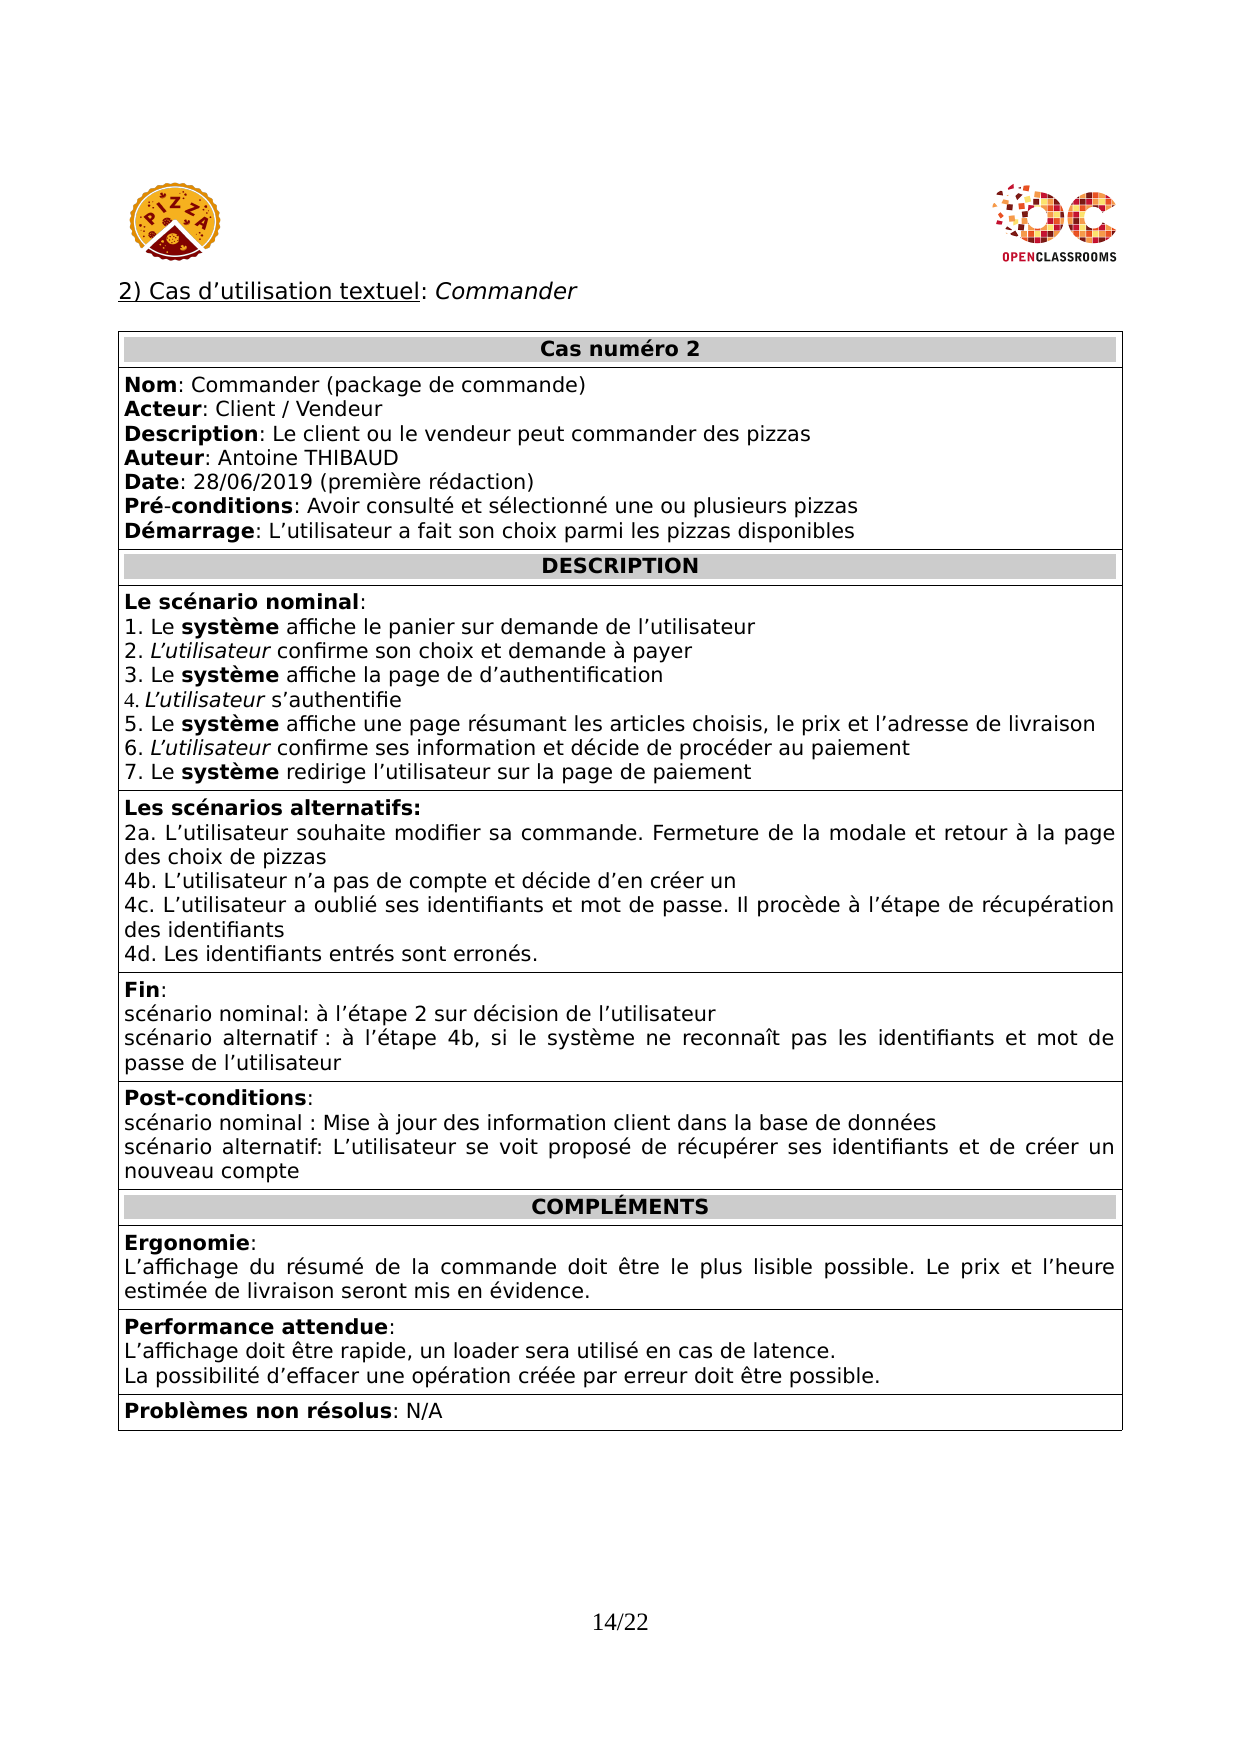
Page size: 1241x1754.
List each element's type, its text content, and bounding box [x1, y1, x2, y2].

table_cell Post-conditions: scénario nominal : Mise à jour des information client dans la base de données scénario alternatif: L’utilisateur se voit proposé de récupérer ses identifiants et de créer un nouveau compte [119, 1082, 1122, 1189]
table_cell Problèmes non résolus: N/A [119, 1395, 1122, 1429]
picture [987, 175, 1121, 270]
table_header Cas numéro 2 [119, 332, 1122, 367]
table_cell DESCRIPTION [119, 550, 1122, 584]
picture [120, 174, 230, 269]
text 2) Cas d’utilisation textuel: Commander [118, 278, 1122, 305]
table_cell Nom: Commander (package de commande) Acteur: Client / Vendeur Description: Le client ou le vendeur peut commander des pizzas Auteur: Antoine THIBAUD Date: 28/06/2019 (première rédaction) Pré-conditions: Avoir consulté et sélectionné une ou plusieurs pizzas Démarrage: L’utilisateur a fait son choix parmi les pizzas disponibles [119, 368, 1122, 549]
table_cell Le scénario nominal: 1. Le système affiche le panier sur demande de l’utilisateur 2. L’utilisateur confirme son choix et demande à payer 3. Le système affiche la page de d’authentification 4. L’utilisateur s’authentifie 5. Le système affiche une page résumant les articles choisis, le prix et l’adresse de livraison 6. L’utilisateur confirme ses information et décide de procéder au paiement 7. Le système redirige l’utilisateur sur la page de paiement [119, 586, 1122, 790]
table_cell COMPLÉMENTS [119, 1190, 1122, 1225]
table_cell Fin: scénario nominal: à l’étape 2 sur décision de l’utilisateur scénario alternatif : à l’étape 4b, si le système ne reconnaît pas les identifiants et mot de passe de l’utilisateur [119, 973, 1122, 1081]
table_cell Ergonomie: L’affichage du résumé de la commande doit être le plus lisible possible. Le prix et l’heure estimée de livraison seront mis en évidence. [119, 1226, 1122, 1309]
table_cell Performance attendue: L’affichage doit être rapide, un loader sera utilisé en cas de latence. La possibilité d’effacer une opération créée par erreur doit être possible. [119, 1310, 1122, 1394]
table_cell Les scénarios alternatifs: 2a. L’utilisateur souhaite modifier sa commande. Fermeture de la modale et retour à la page des choix de pizzas 4b. L’utilisateur n’a pas de compte et décide d’en créer un 4c. L’utilisateur a oublié ses identifiants et mot de passe. Il procède à l’étape de récupération des identifiants 4d. Les identifiants entrés sont erronés. [119, 791, 1122, 972]
